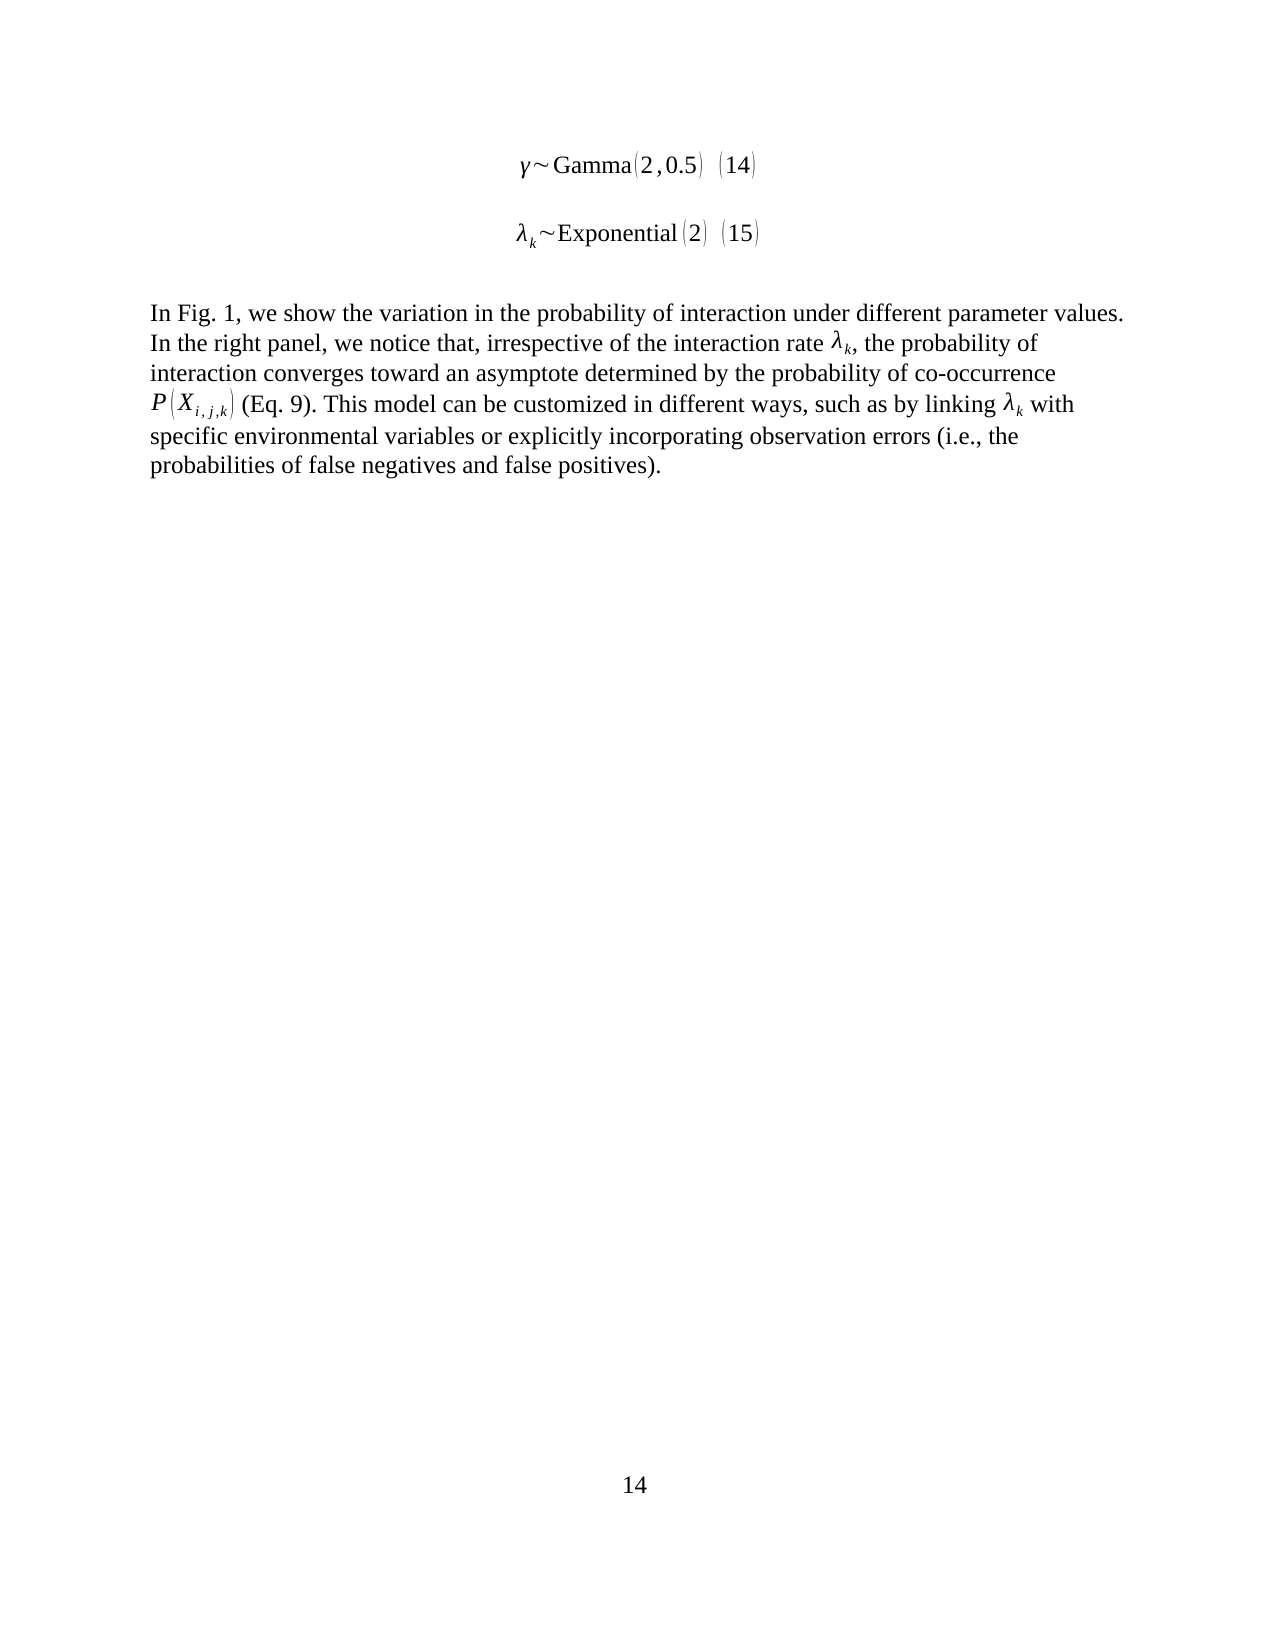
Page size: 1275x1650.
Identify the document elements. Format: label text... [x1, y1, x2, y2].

text In Fig. 1, we show the variation in the probability of interaction under different parameter values. In the right panel, we notice that, irrespective of the interaction rate , the probability of interaction converges toward an asymptote determined by the probability of co-occurrence (Eq. 9). This model can be customized in different ways, such as by linking with specific environmental variables or explicitly incorporating observation errors (i.e., the probabilities of false negatives and false positives). [150, 298, 1125, 479]
